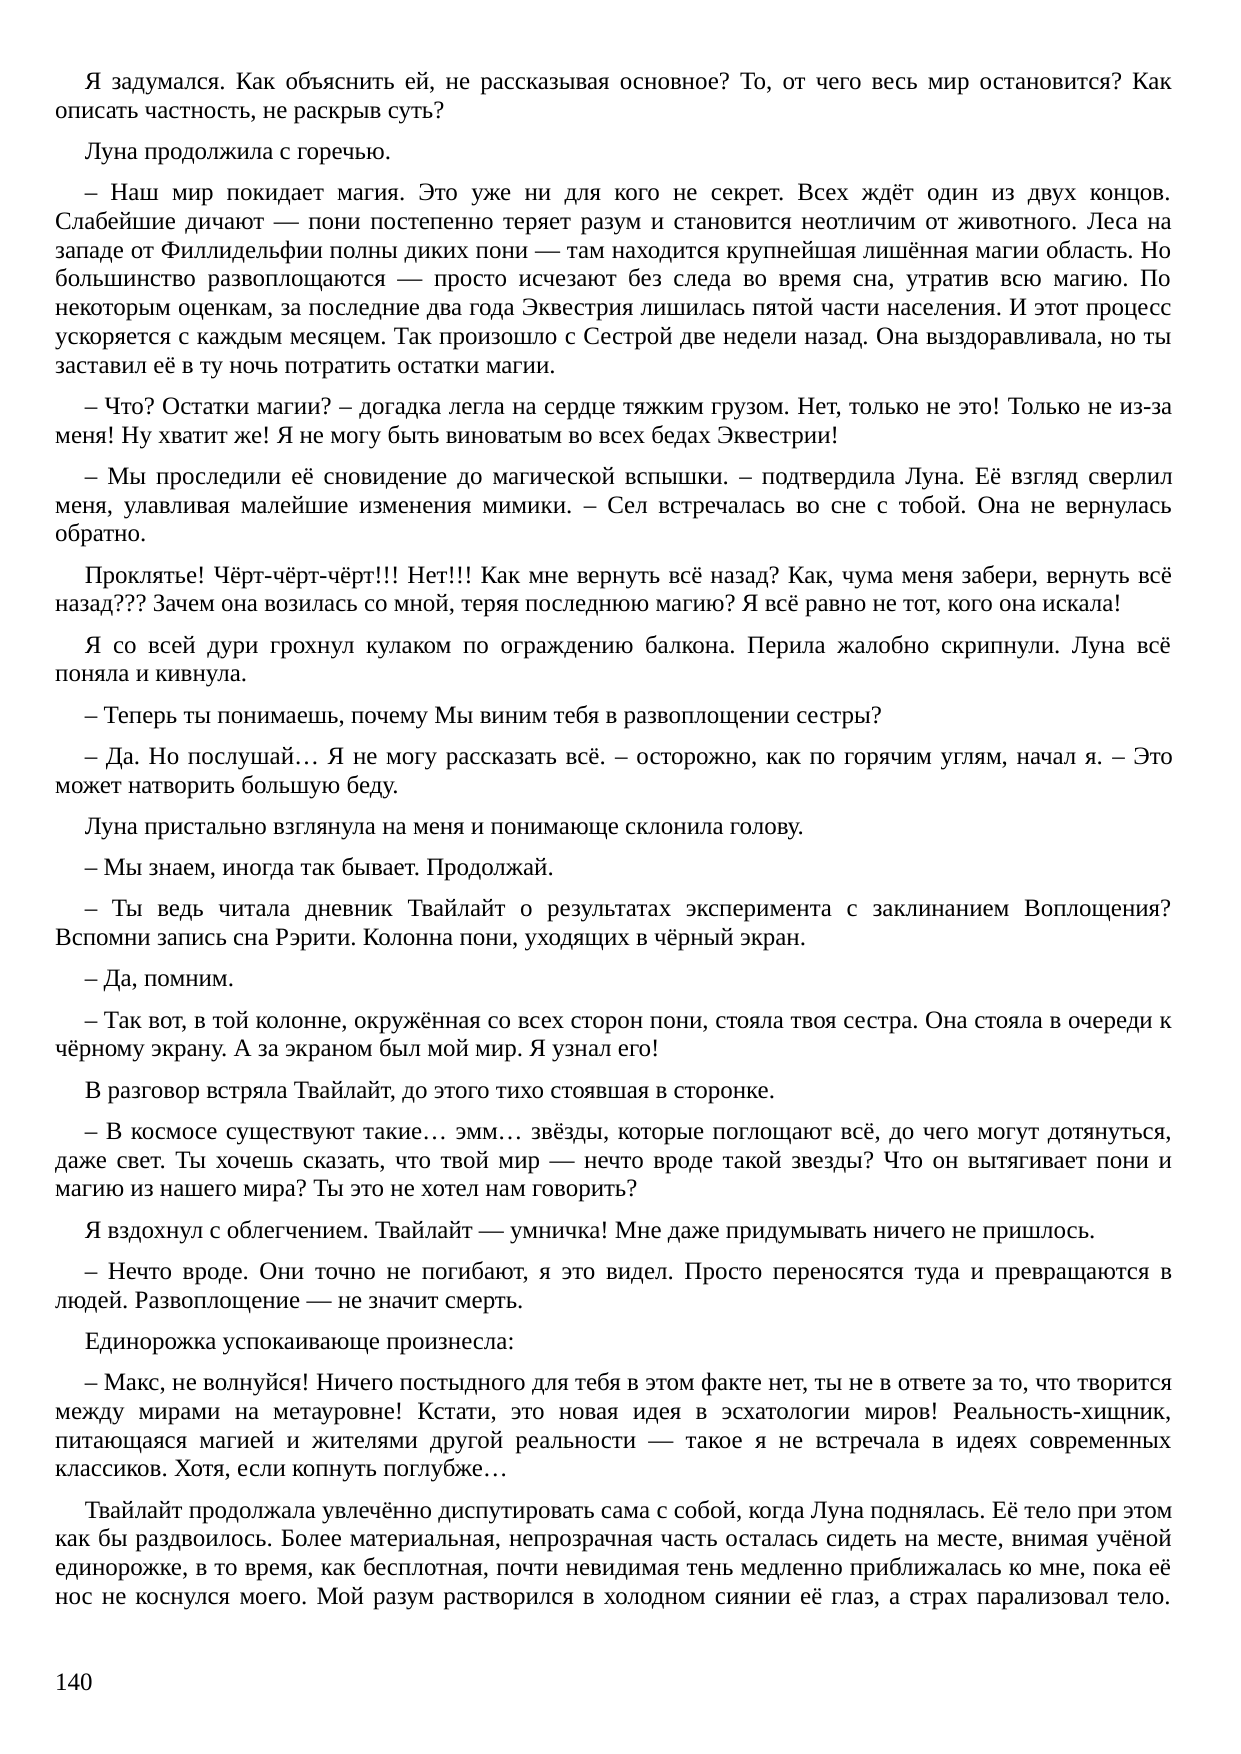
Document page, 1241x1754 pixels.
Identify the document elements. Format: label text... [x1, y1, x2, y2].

text Твайлайт продолжала увлечённо диспутировать сама с собой, когда Луна поднялась. Её тело при этом как бы раздвоилось. Более материальная, непрозрачная часть осталась сидеть на месте, внимая учёной единорожке, в то время, как бесплотная, почти невидимая тень медленно приближалась ко мне, пока её нос не коснулся моего. Мой разум растворился в холодном сиянии её глаз, а страх парализовал тело. [55, 1495, 1173, 1610]
text – Мы проследили её сновидение до магической вспышки. – подтвердила Луна. Её взгляд сверлил меня, улавливая малейшие изменения мимики. – Сел встречалась во сне с тобой. Она не вернулась обратно. [55, 461, 1173, 547]
text – Что? Остатки магии? – догадка легла на сердце тяжким грузом. Нет, только не это! Только не из-за меня! Ну хватит же! Я не могу быть виноватым во всех бедах Эквестрии! [55, 391, 1173, 448]
text Проклятье! Чёрт-чёрт-чёрт!!! Нет!!! Как мне вернуть всё назад? Как, чума меня забери, вернуть всё назад??? Зачем она возилась со мной, теряя последнюю магию? Я всё равно не тот, кого она искала! [55, 560, 1173, 617]
text Луна пристально взглянула на меня и понимающе склонила голову. [55, 811, 1173, 840]
text – Ты ведь читала дневник Твайлайт о результатах эксперимента с заклинанием Воплощения? Вспомни запись сна Рэрити. Колонна пони, уходящих в чёрный экран. [55, 893, 1173, 951]
text Я вздохнул с облегчением. Твайлайт — умничка! Мне даже придумывать ничего не пришлось. [55, 1215, 1173, 1243]
text Я задумался. Как объяснить ей, не рассказывая основное? То, от чего весь мир остановится? Как описать частность, не раскрыв суть? [55, 66, 1173, 123]
text – Макс, не волнуйся! Ничего постыдного для тебя в этом факте нет, ты не в ответе за то, что творится между мирами на метауровне! Кстати, это новая идея в эсхатологии миров! Реальность-хищник, питающаяся магией и жителями другой реальности — такое я не встречала в идеях современных классиков. Хотя, если копнуть поглубже… [55, 1367, 1173, 1482]
text – Наш мир покидает магия. Это уже ни для кого не секрет. Всех ждёт один из двух концов. Слабейшие дичают — пони постепенно теряет разум и становится неотличим от животного. Леса на западе от Филлидельфии полны диких пони — там находится крупнейшая лишённая магии область. Но большинство развоплощаются — просто исчезают без следа во время сна, утратив всю магию. По некоторым оценкам, за последние два года Эквестрия лишилась пятой части населения. И этот процесс ускоряется с каждым месяцем. Так произошло с Сестрой две недели назад. Она выздоравливала, но ты заставил её в ту ночь потратить остатки магии. [55, 177, 1173, 378]
text – Так вот, в той колонне, окружённая со всех сторон пони, стояла твоя сестра. Она стояла в очереди к чёрному экрану. А за экраном был мой мир. Я узнал его! [55, 1005, 1173, 1062]
text – Да, помним. [55, 963, 1173, 992]
text Единорожка успокаивающе произнесла: [55, 1326, 1173, 1355]
text Луна продолжила с горечью. [55, 136, 1173, 165]
text – В космосе существуют такие… эмм… звёзды, которые поглощают всё, до чего могут дотянуться, даже свет. Ты хочешь сказать, что твой мир — нечто вроде такой звезды? Что он вытягивает пони и магию из нашего мира? Ты это не хотел нам говорить? [55, 1116, 1173, 1202]
text – Да. Но послушай… Я не могу рассказать всё. – осторожно, как по горячим углям, начал я. – Это может натворить большую беду. [55, 741, 1173, 798]
text Я со всей дури грохнул кулаком по ограждению балкона. Перила жалобно скрипнули. Луна всё поняла и кивнула. [55, 630, 1173, 687]
text В разговор встряла Твайлайт, до этого тихо стоявшая в сторонке. [55, 1075, 1173, 1103]
text – Нечто вроде. Они точно не погибают, я это видел. Просто переносятся туда и превращаются в людей. Развоплощение — не значит смерть. [55, 1256, 1173, 1313]
text – Теперь ты понимаешь, почему Мы виним тебя в развоплощении сестры? [55, 700, 1173, 728]
text – Мы знаем, иногда так бывает. Продолжай. [55, 852, 1173, 881]
